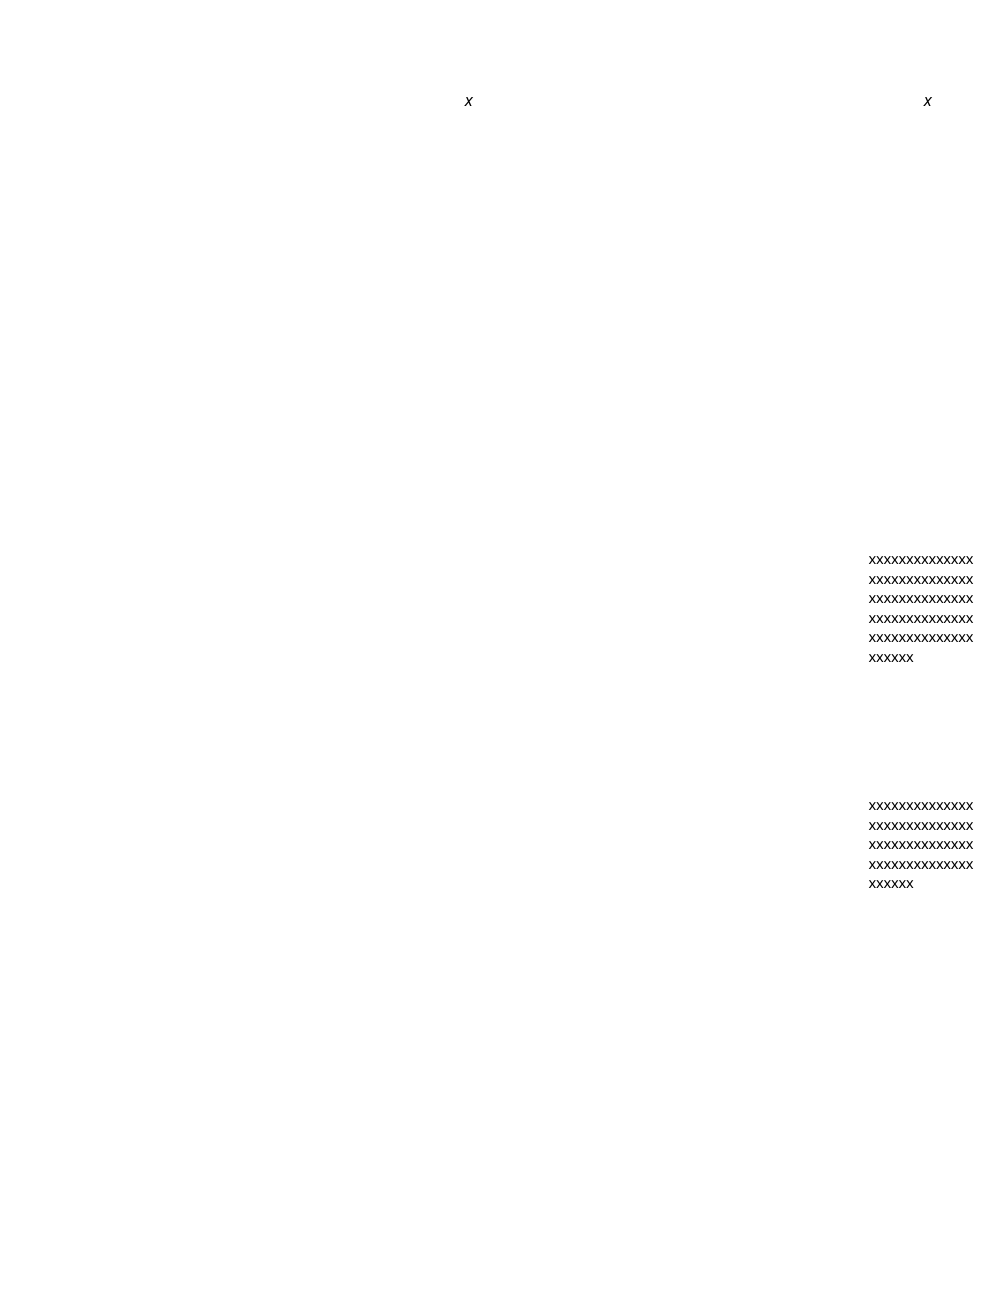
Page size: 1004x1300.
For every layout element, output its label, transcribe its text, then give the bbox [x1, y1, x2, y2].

text xxxxxxxxxxxxxxxxxxxxxxxxxxxxxxxxxxxxxxxxxxxxxxxxxxxxxxxxxxxxxx [868, 795, 974, 892]
text xxxxxxxxxxxxxxxxxxxxxxxxxxxxxxxxxxxxxxxxxxxxxxxxxxxxxxxxxxxxxxxxxxxxxxxxxxxx [868, 549, 974, 666]
